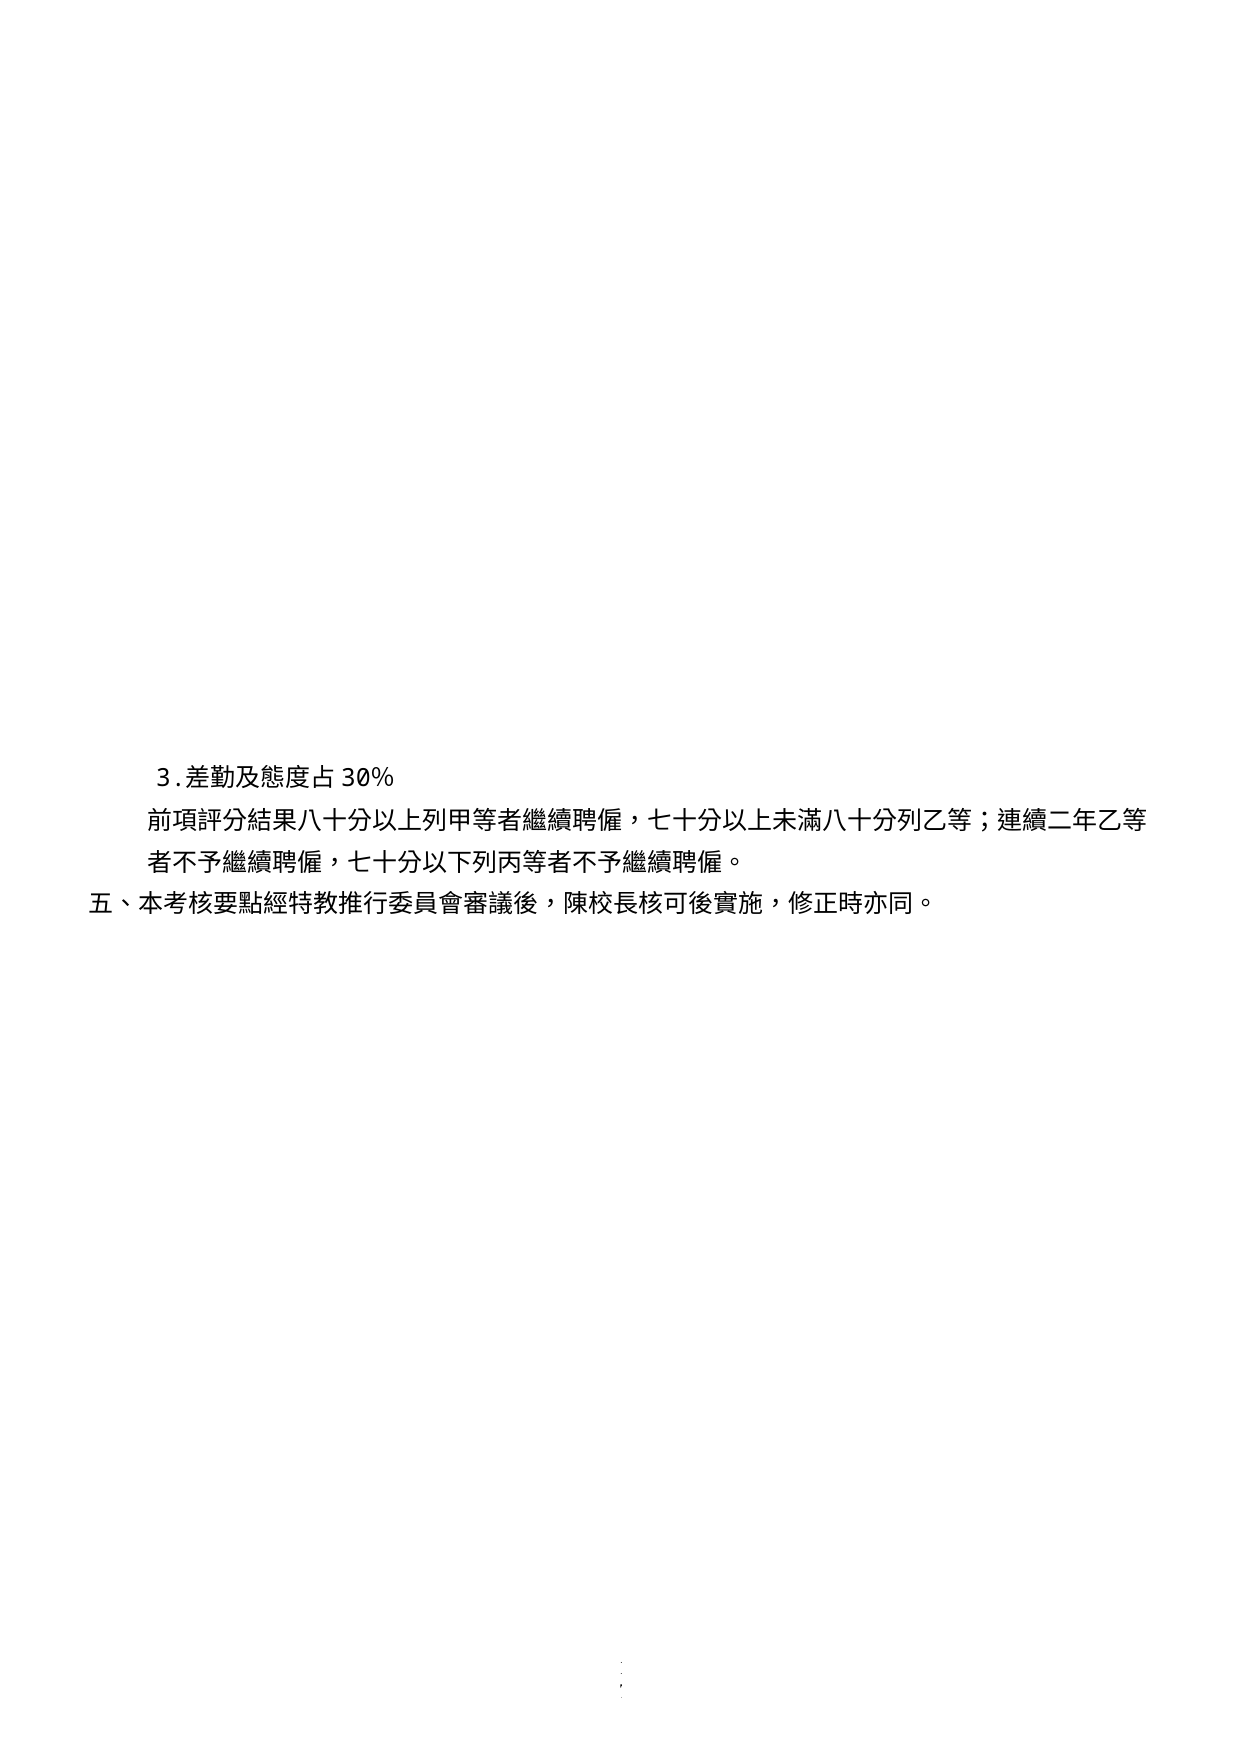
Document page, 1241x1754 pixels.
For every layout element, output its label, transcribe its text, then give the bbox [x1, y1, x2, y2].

text 3.差勤及態度占30％ [156, 734, 1152, 796]
text 前項評分結果八十分以上列甲等者繼續聘僱，七十分以上未滿八十分列乙等；連續二年乙等者不予繼續聘僱，七十分以下列丙等者不予繼續聘僱。 [147, 796, 1152, 879]
text 五、本考核要點經特教推行委員會審議後，陳校長核可後實施，修正時亦同。 [89, 879, 1158, 921]
